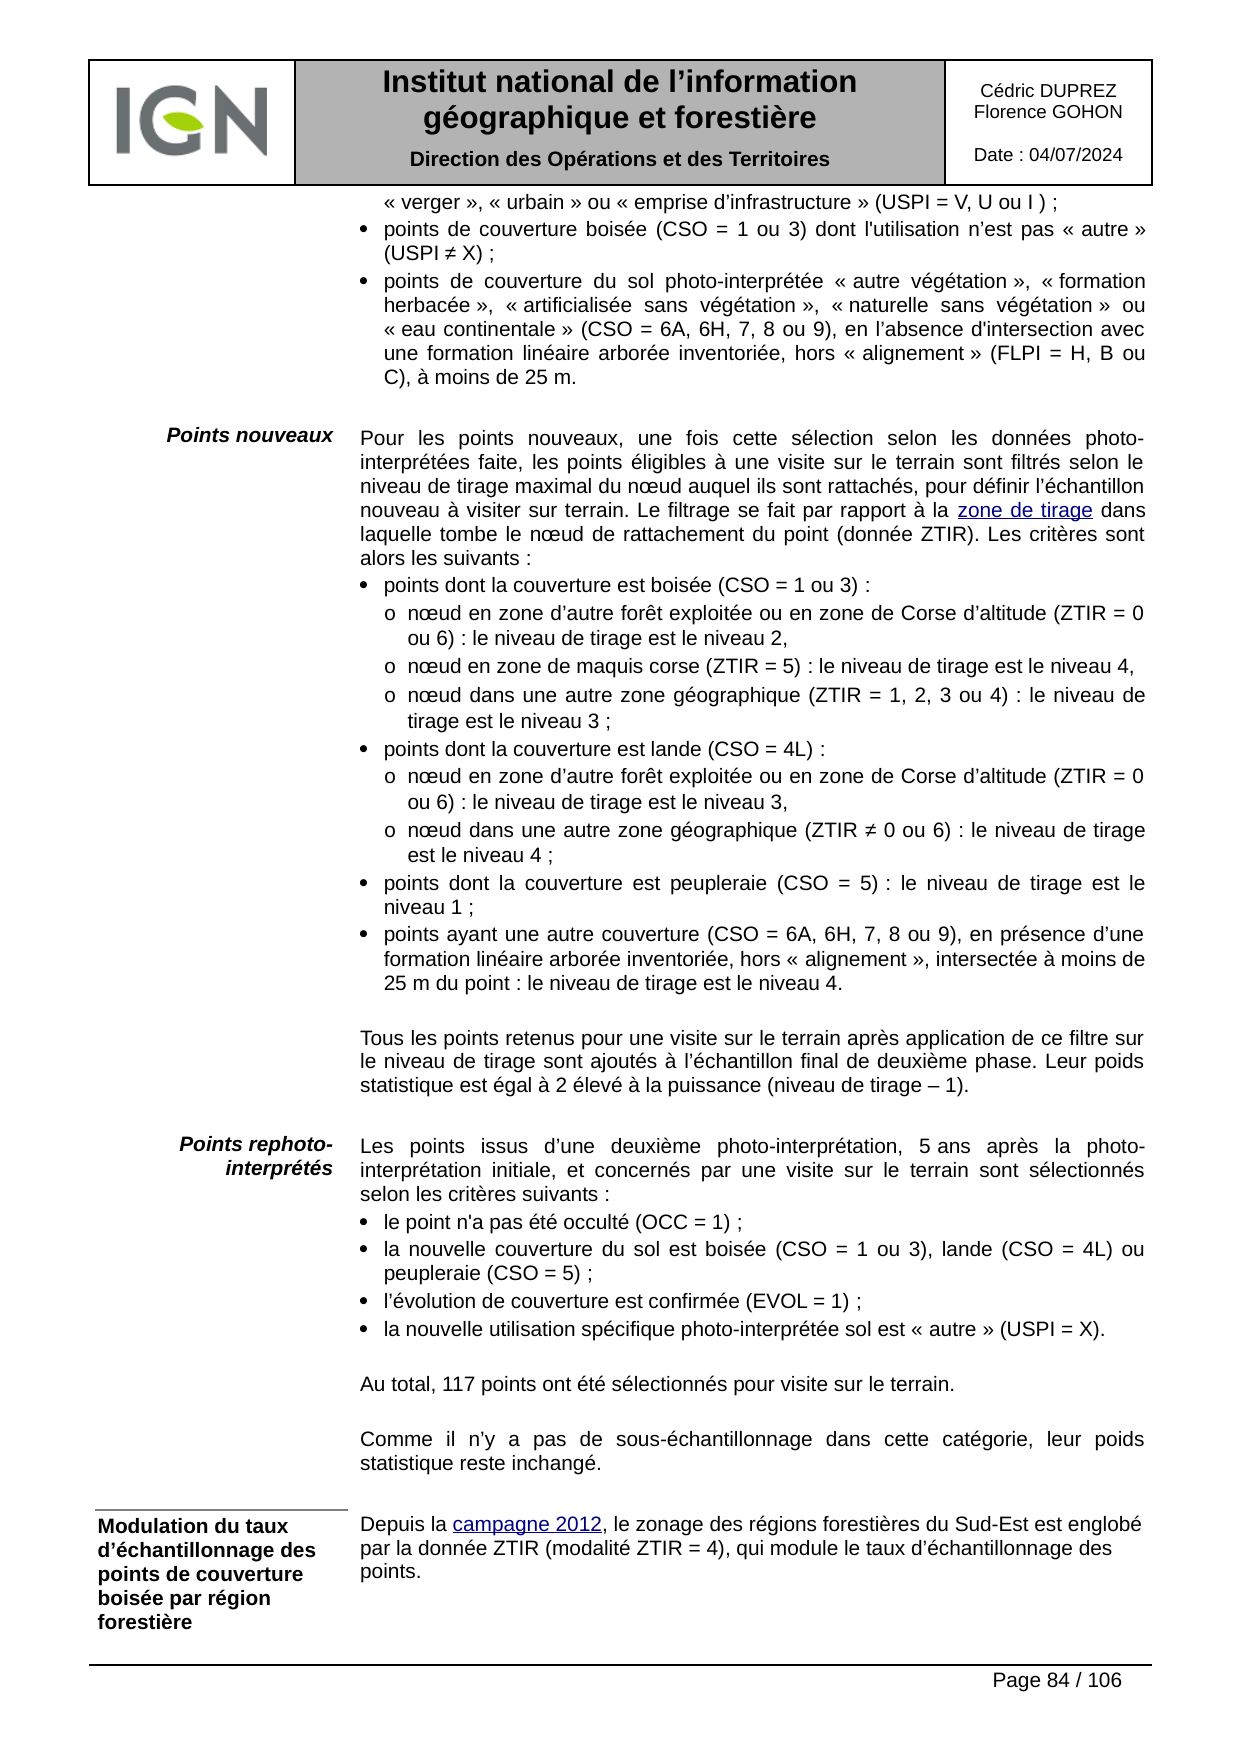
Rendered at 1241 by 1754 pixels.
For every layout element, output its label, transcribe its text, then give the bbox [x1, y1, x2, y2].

table_cell Les points issus d’une deuxième photo-interprétation, 5 ans après la photo-interprétation initiale, et concernés par une visite sur le terrain sont sélectionnés selon les critères suivants : le point n'a pas été occulté (OCC = 1) ; la nouvelle couverture du sol est boisée (CSO = 1 ou 3), lande (CSO = 4L) ou peupleraie (CSO = 5) ; l’évolution de couverture est confirmée (EVOL = 1) ; la nouvelle utilisation spécifique photo-interprétée sol est « autre » (USPI = X). Au total, 117 points ont été sélectionnés pour visite sur le terrain. Comme il n’y a pas de sous-échantillonnage dans cette catégorie, leur poids statistique reste inchangé. [354, 1131, 1152, 1508]
table_cell Pour les points nouveaux, une fois cette sélection selon les données photo-interprétées faite, les points éligibles à une visite sur le terrain sont filtrés selon le niveau de tirage maximal du nœud auquel ils sont rattachés, pour définir l’échantillon nouveau à visiter sur terrain. Le filtrage se fait par rapport à la zone de tirage dans laquelle tombe le nœud de rattachement du point (donnée ZTIR). Les critères sont alors les suivants : points dont la couverture est boisée (CSO = 1 ou 3) : nœud en zone d’autre forêt exploitée ou en zone de Corse d’altitude (ZTIR = 0 ou 6) : le niveau de tirage est le niveau 2, nœud en zone de maquis corse (ZTIR = 5) : le niveau de tirage est le niveau 4, nœud dans une autre zone géographique (ZTIR = 1, 2, 3 ou 4) : le niveau de tirage est le niveau 3 ; points dont la couverture est lande (CSO = 4L) : nœud en zone d’autre forêt exploitée ou en zone de Corse d’altitude (ZTIR = 0 ou 6) : le niveau de tirage est le niveau 3, nœud dans une autre zone géographique (ZTIR ≠ 0 ou 6) : le niveau de tirage est le niveau 4 ; points dont la couverture est peupleraie (CSO = 5) : le niveau de tirage est le niveau 1 ; points ayant une autre couverture (CSO = 6A, 6H, 7, 8 ou 9), en présence d’une formation linéaire arborée inventoriée, hors « alignement », intersectée à moins de 25 m du point : le niveau de tirage est le niveau 4. Tous les points retenus pour une visite sur le terrain après application de ce filtre sur le niveau de tirage sont ajoutés à l’échantillon final de deuxième phase. Leur poids statistique est égal à 2 élevé à la puissance (niveau de tirage – 1). [354, 422, 1152, 1131]
picture [91, 62, 293, 180]
table_cell « verger », « urbain » ou « emprise d’infrastructure » (USPI = V, U ou I ) ; points de couverture boisée (CSO = 1 ou 3) dont l'utilisation n’est pas « autre » (USPI ≠ X) ; points de couverture du sol photo-interprétée « autre végétation », « formation herbacée », « artificialisée sans végétation », « naturelle sans végétation » ou « eau continentale » (CSO = 6A, 6H, 7, 8 ou 9), en l’absence d'intersection avec une formation linéaire arborée inventoriée, hors « alignement » (FLPI = H, B ou C), à moins de 25 m. [354, 186, 1152, 422]
table_cell [89, 186, 354, 422]
table_cell Points rephoto-interprétés [89, 1131, 354, 1508]
table_cell Modulation du taux d’échantillonnage des points de couverture boisée par région forestière [89, 1508, 354, 1643]
table_cell Points nouveaux [89, 422, 354, 1131]
table_cell Depuis la campagne 2012, le zonage des régions forestières du Sud-Est est englobé par la donnée ZTIR (modalité ZTIR = 4), qui module le taux d’échantillonnage des points. [354, 1508, 1152, 1643]
